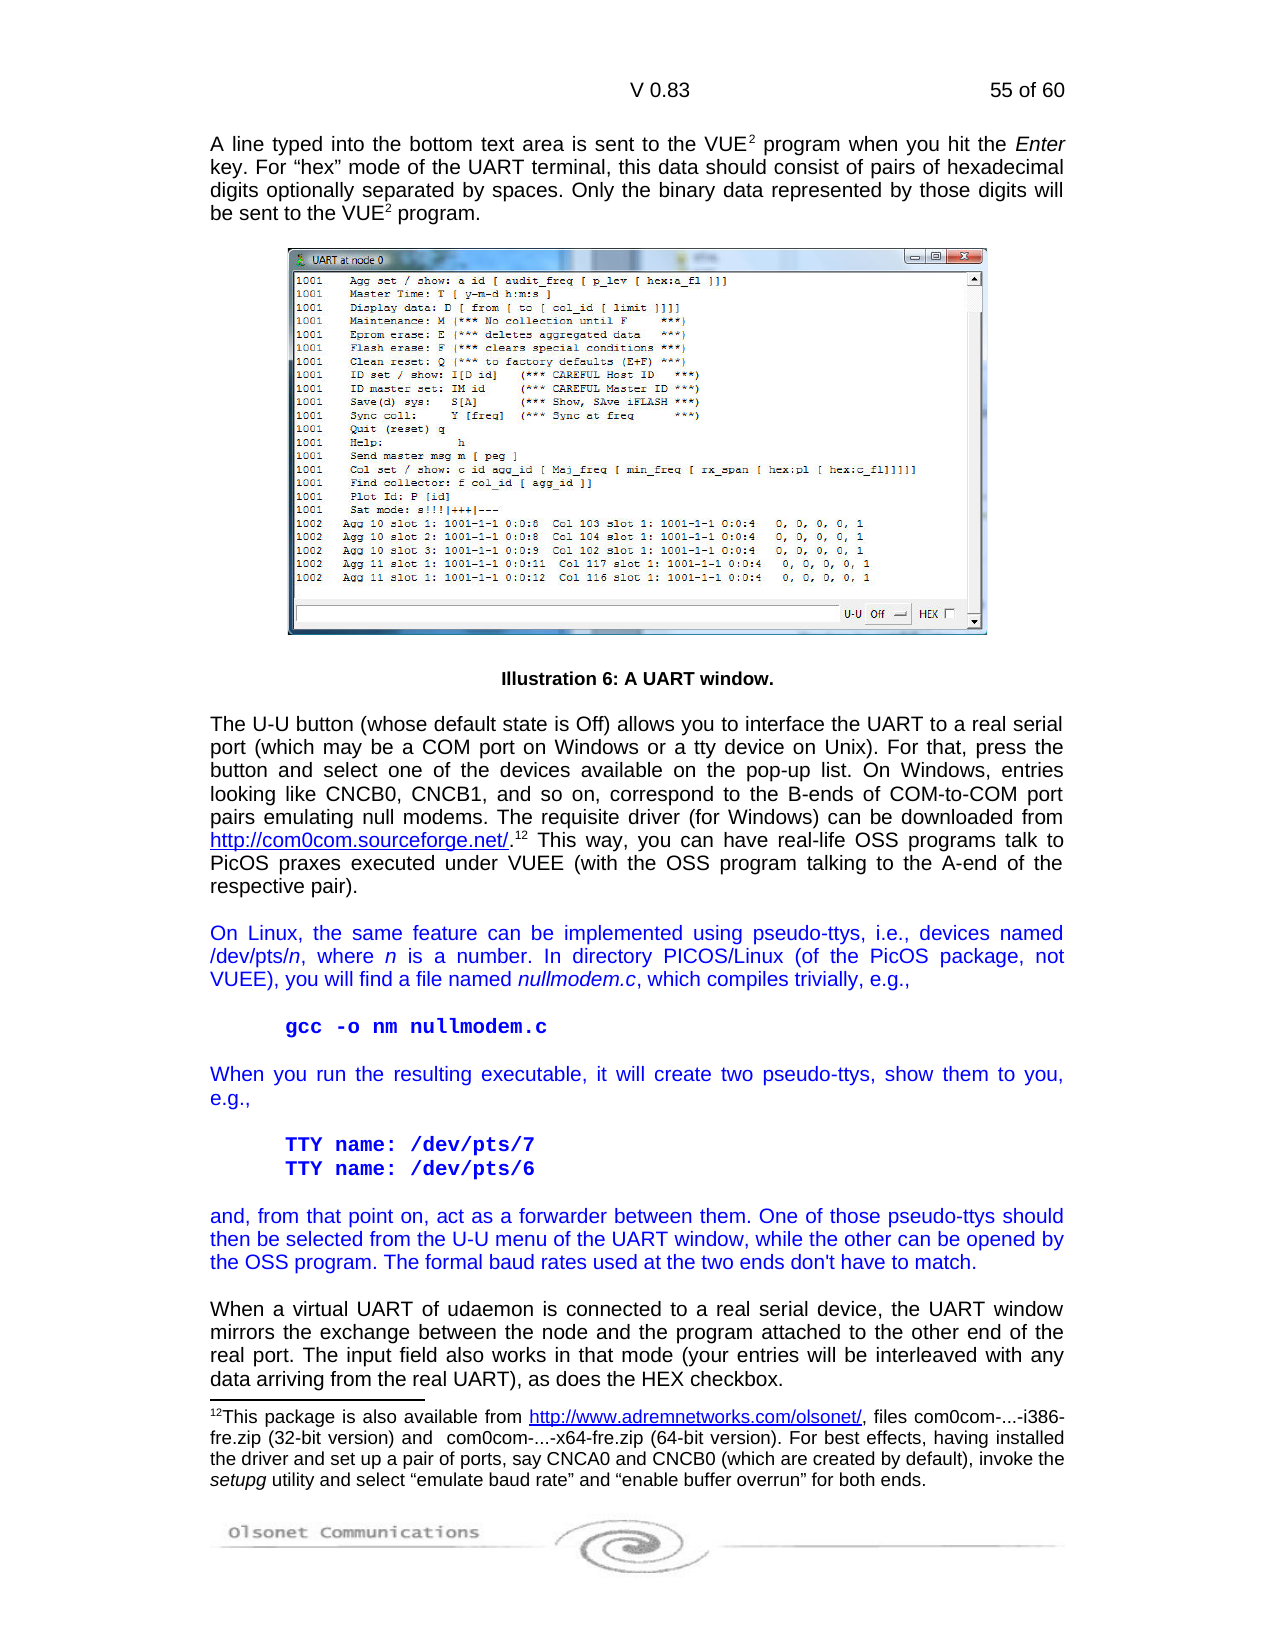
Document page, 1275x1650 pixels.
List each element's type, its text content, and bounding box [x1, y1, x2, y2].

text This package is also available from http://www.adremnetworks.com/olsonet/, files com0com-...-i386-fre.zip (32-bit version) and com0com-...-x64-fre.zip (64-bit version). For best effects, having installed the driver and set up a pair of ports, say CNCA0 and CNCB0 (which are created by default), invoke the setupg utility and select “emulate baud rate” and “enable buffer overrun” for both ends. [210, 1406, 1065, 1490]
text When a virtual UART of udaemon is connected to a real serial device, the UART window mirrors the exchange between the node and the program attached to the other end of the real port. The input field also works in that mode (your entries will be interleaved with any data arriving from the real UART), as does the HEX checkbox. [210, 1297, 1065, 1390]
text A line typed into the bottom text area is sent to the VUE2 program when you hit the Enter key. For “hex” mode of the UART terminal, this data should consist of pairs of hexadecimal digits optionally separated by spaces. Only the binary data represented by those digits will be sent to the VUE2 program. [210, 132, 1065, 225]
text and, from that point on, act as a forwarder between them. One of those pseudo-ttys should then be selected from the U-U menu of the UART window, while the other can be opened by the OSS program. The formal baud rates used at the two ends don't have to match. [210, 1204, 1065, 1274]
picture [210, 1504, 1065, 1596]
text TTY name: /dev/pts/6 [210, 1158, 1065, 1181]
text The U-U button (whose default state is Off) allows you to interface the UART to a real serial port (which may be a COM port on Windows or a tty device on Unix). For that, press the button and select one of the devices available on the pop-up list. On Windows, entries looking like CNCB0, CNCB1, and so on, correspond to the B-ends of COM-to-COM port pairs emulating null modems. The requisite driver (for Windows) can be downloaded from http://com0com.sourceforge.net/. This way, you can have real-life OSS programs talk to PicOS praxes executed under VUEE (with the OSS program talking to the A-end of the respective pair). [210, 712, 1065, 898]
picture [287, 248, 988, 635]
text On Linux, the same feature can be implemented using pseudo-ttys, i.e., devices named /dev/pts/n, where n is a number. In directory PICOS/Linux (of the PicOS package, not VUEE), you will find a file named nullmodem.c, which compiles trivially, e.g., [210, 922, 1065, 991]
text When you run the resulting executable, it will create two pseudo-ttys, show them to you, e.g., [210, 1063, 1065, 1109]
text gcc -o nm nullmodem.c [210, 1014, 1065, 1039]
text TTY name: /dev/pts/7 [210, 1132, 1065, 1158]
text Illustration 6: A UART window. [288, 668, 987, 689]
